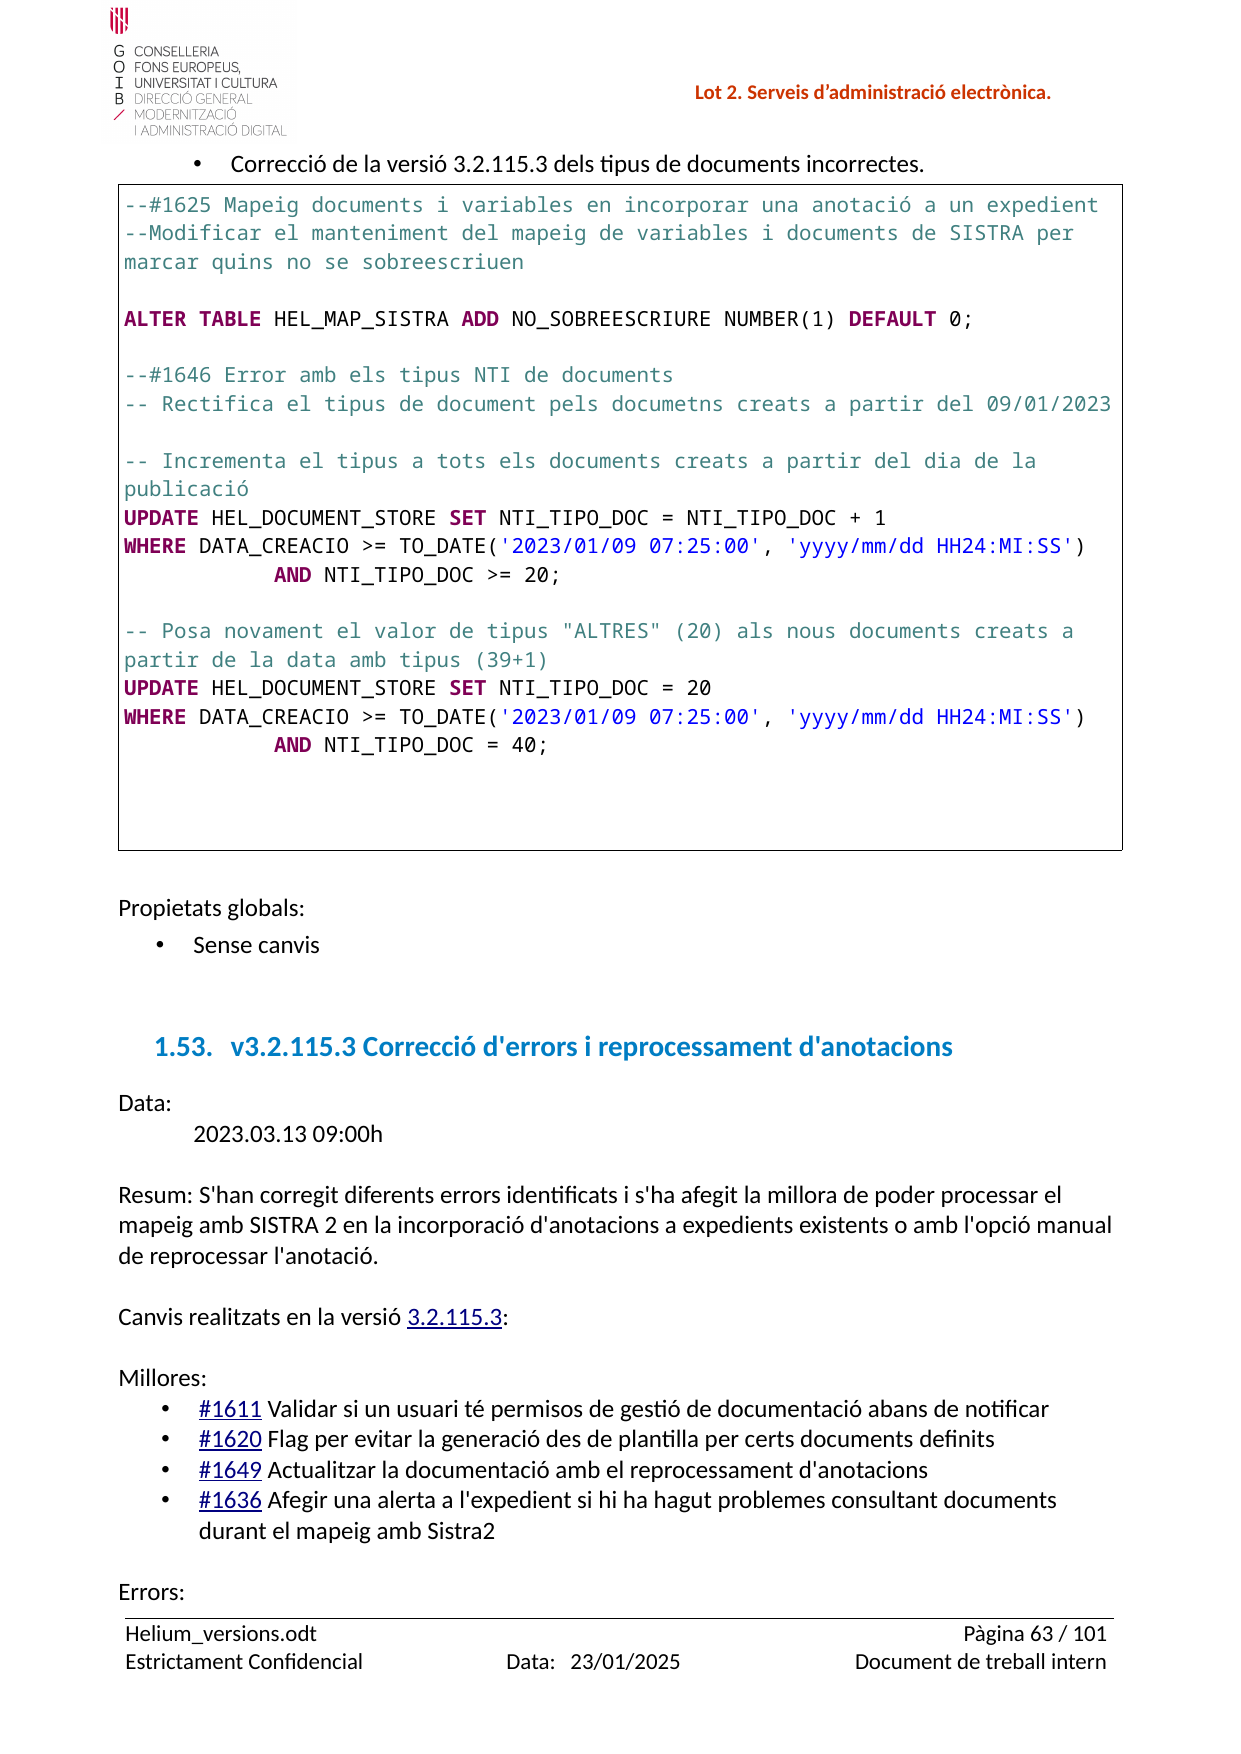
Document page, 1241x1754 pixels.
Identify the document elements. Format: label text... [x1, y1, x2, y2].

list Correcció de la versió 3.2.115.3 dels tipus de documents incorrectes. [193, 148, 1122, 178]
subtitle v3.2.115.3 Correcció d'errors i reprocessament d'anotacions [153, 1028, 1122, 1064]
text Resum: S'han corregit diferents errors identificats i s'ha afegit la millora de poder processar el mapeig amb SISTRA 2 en la incorporació d'anotacions a expedients existents o amb l'opció manual de reprocessar l'anotació. [118, 1179, 1122, 1271]
table_header --#1625 Mapeig documents i variables en incorporar una anotació a un expedient --Modificar el manteniment del mapeig de variables i documents de SISTRA per marcar quins no se sobreescriuen ALTER TABLE HEL_MAP_SISTRA ADD NO_SOBREESCRIURE NUMBER(1) DEFAULT 0; --#1646 Error amb els tipus NTI de documents -- Rectifica el tipus de document pels documetns creats a partir del 09/01/2023 -- Incrementa el tipus a tots els documents creats a partir del dia de la publicació UPDATE HEL_DOCUMENT_STORE SET NTI_TIPO_DOC = NTI_TIPO_DOC + 1 WHERE DATA_CREACIO >= TO_DATE('2023/01/09 07:25:00', 'yyyy/mm/dd HH24:MI:SS') AND NTI_TIPO_DOC >= 20; -- Posa novament el valor de tipus "ALTRES" (20) als nous documents creats a partir de la data amb tipus (39+1) UPDATE HEL_DOCUMENT_STORE SET NTI_TIPO_DOC = 20 WHERE DATA_CREACIO >= TO_DATE('2023/01/09 07:25:00', 'yyyy/mm/dd HH24:MI:SS') AND NTI_TIPO_DOC = 40; [119, 185, 1122, 850]
list #1611 Validar si un usuari té permisos de gestió de documentació abans de notificar [161, 1393, 1122, 1423]
list #1620 Flag per evitar la generació des de plantilla per certs documents definits [161, 1423, 1122, 1454]
text 2023.03.13 09:00h [118, 1118, 1122, 1148]
list Sense canvis [156, 929, 1122, 959]
text Canvis realitzats en la versió 3.2.115.3: [118, 1301, 1122, 1332]
text Millores: [118, 1362, 1122, 1393]
text Errors: [118, 1576, 1122, 1606]
picture [100, 0, 297, 144]
list #1636 Afegir una alerta a l'expedient si hi ha hagut problemes consultant documents durant el mapeig amb Sistra2 [161, 1484, 1122, 1545]
text Propietats globals: [118, 892, 1122, 923]
list #1649 Actualitzar la documentació amb el reprocessament d'anotacions [161, 1454, 1122, 1484]
text Data: [118, 1087, 1122, 1118]
